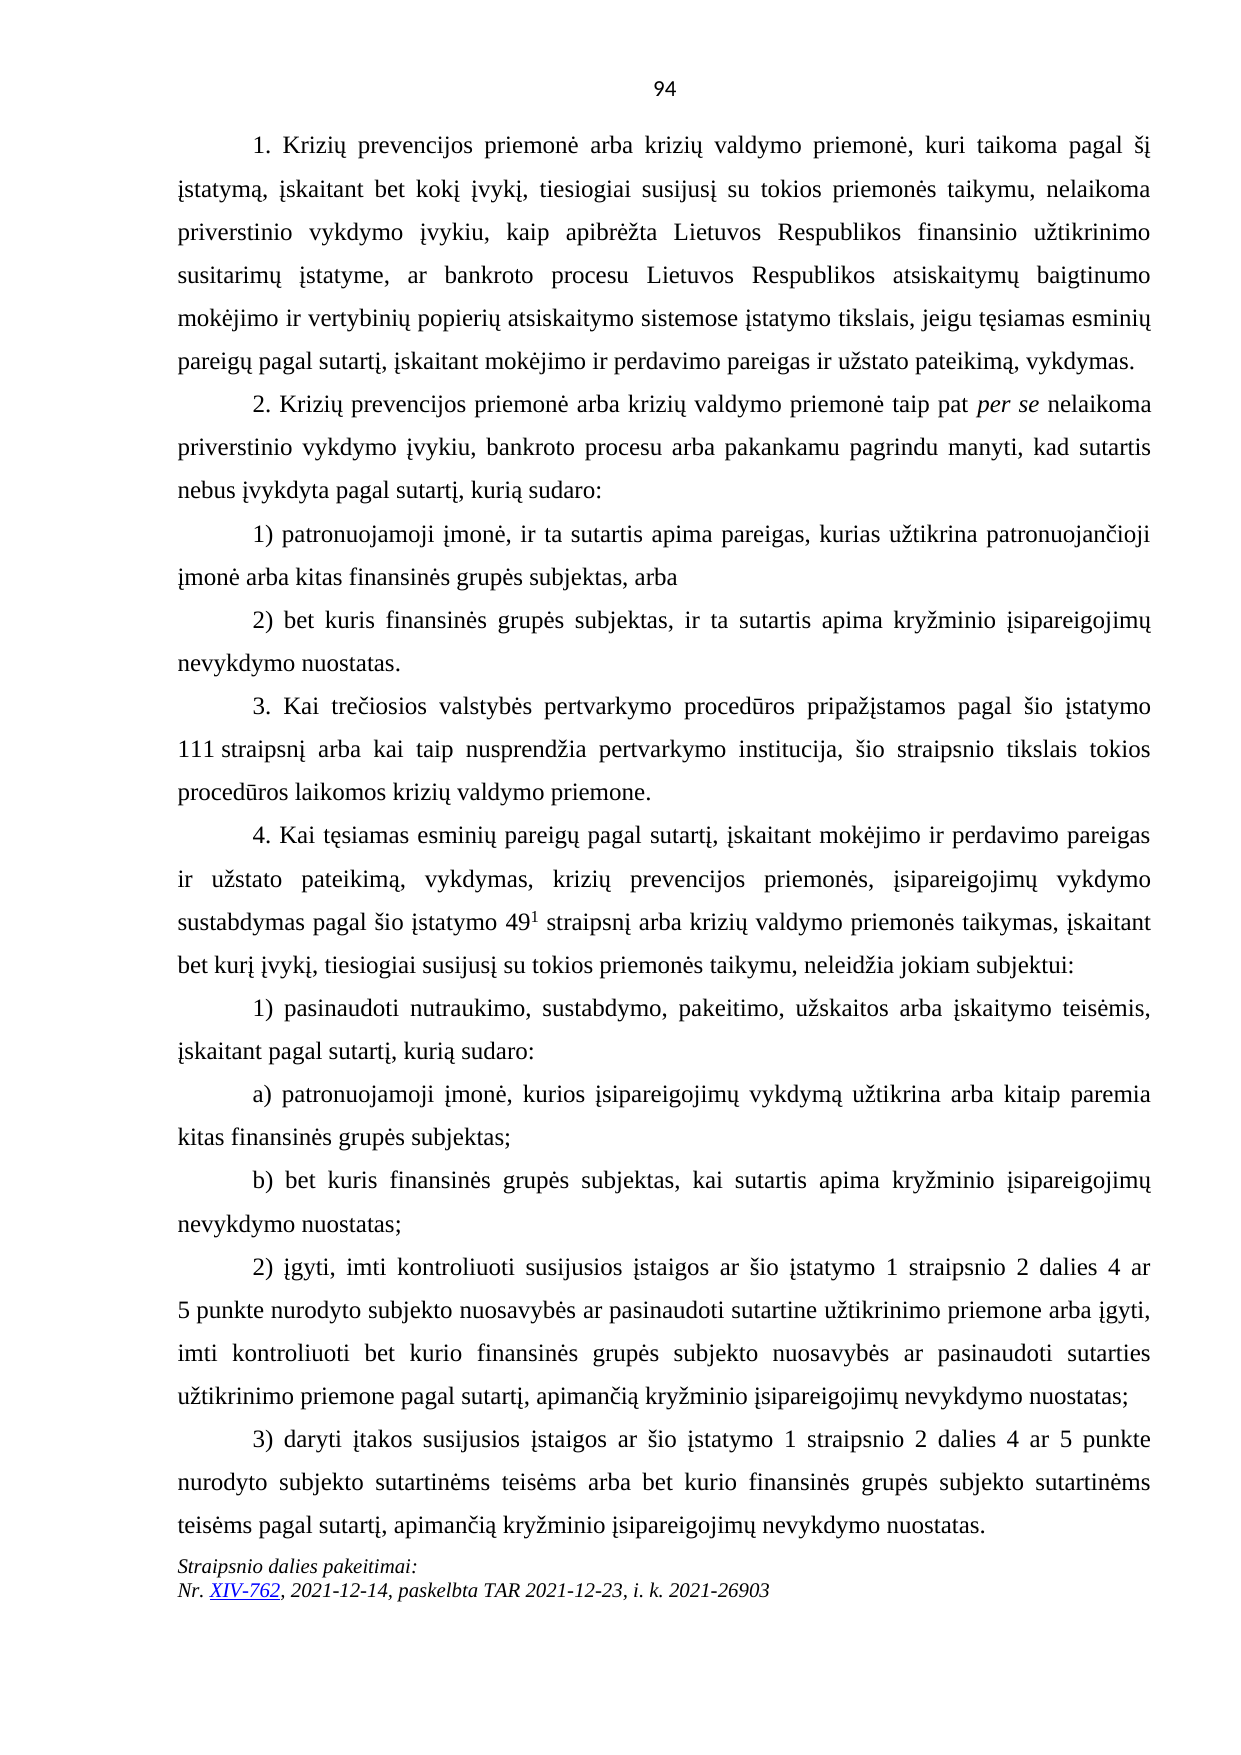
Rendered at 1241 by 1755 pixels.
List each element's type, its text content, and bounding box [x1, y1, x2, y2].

text 1) pasinaudoti nutraukimo, sustabdymo, pakeitimo, užskaitos arba įskaitymo teisėmis, įskaitant pagal sutartį, kurią sudaro: [177, 993, 1152, 1065]
text b) bet kuris finansinės grupės subjektas, kai sutartis apima kryžminio įsipareigojimų nevykdymo nuostatas; [177, 1166, 1152, 1237]
text 2) įgyti, imti kontroliuoti susijusios įstaigos ar šio įstatymo 1 straipsnio 2 dalies 4 ar 5 punkte nurodyto subjekto nuosavybės ar pasinaudoti sutartine užtikrinimo priemone arba įgyti, imti kontroliuoti bet kurio finansinės grupės subjekto nuosavybės ar pasinaudoti sutarties užtikrinimo priemone pagal sutartį, apimančią kryžminio įsipareigojimų nevykdymo nuostatas; [177, 1252, 1152, 1410]
text 2) bet kuris finansinės grupės subjektas, ir ta sutartis apima kryžminio įsipareigojimų nevykdymo nuostatas. [177, 605, 1152, 677]
text Straipsnio dalies pakeitimai: [177, 1554, 1152, 1578]
text 4. Kai tęsiamas esminių pareigų pagal sutartį, įskaitant mokėjimo ir perdavimo pareigas ir užstato pateikimą, vykdymas, krizių prevencijos priemonės, įsipareigojimų vykdymo sustabdymas pagal šio įstatymo 491 straipsnį arba krizių valdymo priemonės taikymas, įskaitant bet kurį įvykį, tiesiogiai susijusį su tokios priemonės taikymu, neleidžia jokiam subjektui: [177, 821, 1152, 979]
text 1) patronuojamoji įmonė, ir ta sutartis apima pareigas, kurias užtikrina patronuojančioji įmonė arba kitas finansinės grupės subjektas, arba [177, 519, 1152, 591]
text 3) daryti įtakos susijusios įstaigos ar šio įstatymo 1 straipsnio 2 dalies 4 ar 5 punkte nurodyto subjekto sutartinėms teisėms arba bet kurio finansinės grupės subjekto sutartinėms teisėms pagal sutartį, apimančią kryžminio įsipareigojimų nevykdymo nuostatas. [177, 1424, 1152, 1539]
text 2. Krizių prevencijos priemonė arba krizių valdymo priemonė taip pat per se nelaikoma priverstinio vykdymo įvykiu, bankroto procesu arba pakankamu pagrindu manyti, kad sutartis nebus įvykdyta pagal sutartį, kurią sudaro: [177, 389, 1152, 504]
text 3. Kai trečiosios valstybės pertvarkymo procedūros pripažįstamos pagal šio įstatymo 111 straipsnį arba kai taip nusprendžia pertvarkymo institucija, šio straipsnio tikslais tokios procedūros laikomos krizių valdymo priemone. [177, 691, 1152, 806]
text 1. Krizių prevencijos priemonė arba krizių valdymo priemonė, kuri taikoma pagal šį įstatymą, įskaitant bet kokį įvykį, tiesiogiai susijusį su tokios priemonės taikymu, nelaikoma priverstinio vykdymo įvykiu, kaip apibrėžta Lietuvos Respublikos finansinio užtikrinimo susitarimų įstatyme, ar bankroto procesu Lietuvos Respublikos atsiskaitymų baigtinumo mokėjimo ir vertybinių popierių atsiskaitymo sistemose įstatymo tikslais, jeigu tęsiamas esminių pareigų pagal sutartį, įskaitant mokėjimo ir perdavimo pareigas ir užstato pateikimą, vykdymas. [177, 131, 1152, 375]
text a) patronuojamoji įmonė, kurios įsipareigojimų vykdymą užtikrina arba kitaip paremia kitas finansinės grupės subjektas; [177, 1079, 1152, 1151]
text Nr. XIV-762, 2021-12-14, paskelbta TAR 2021-12-23, i. k. 2021-26903 [177, 1578, 1152, 1602]
